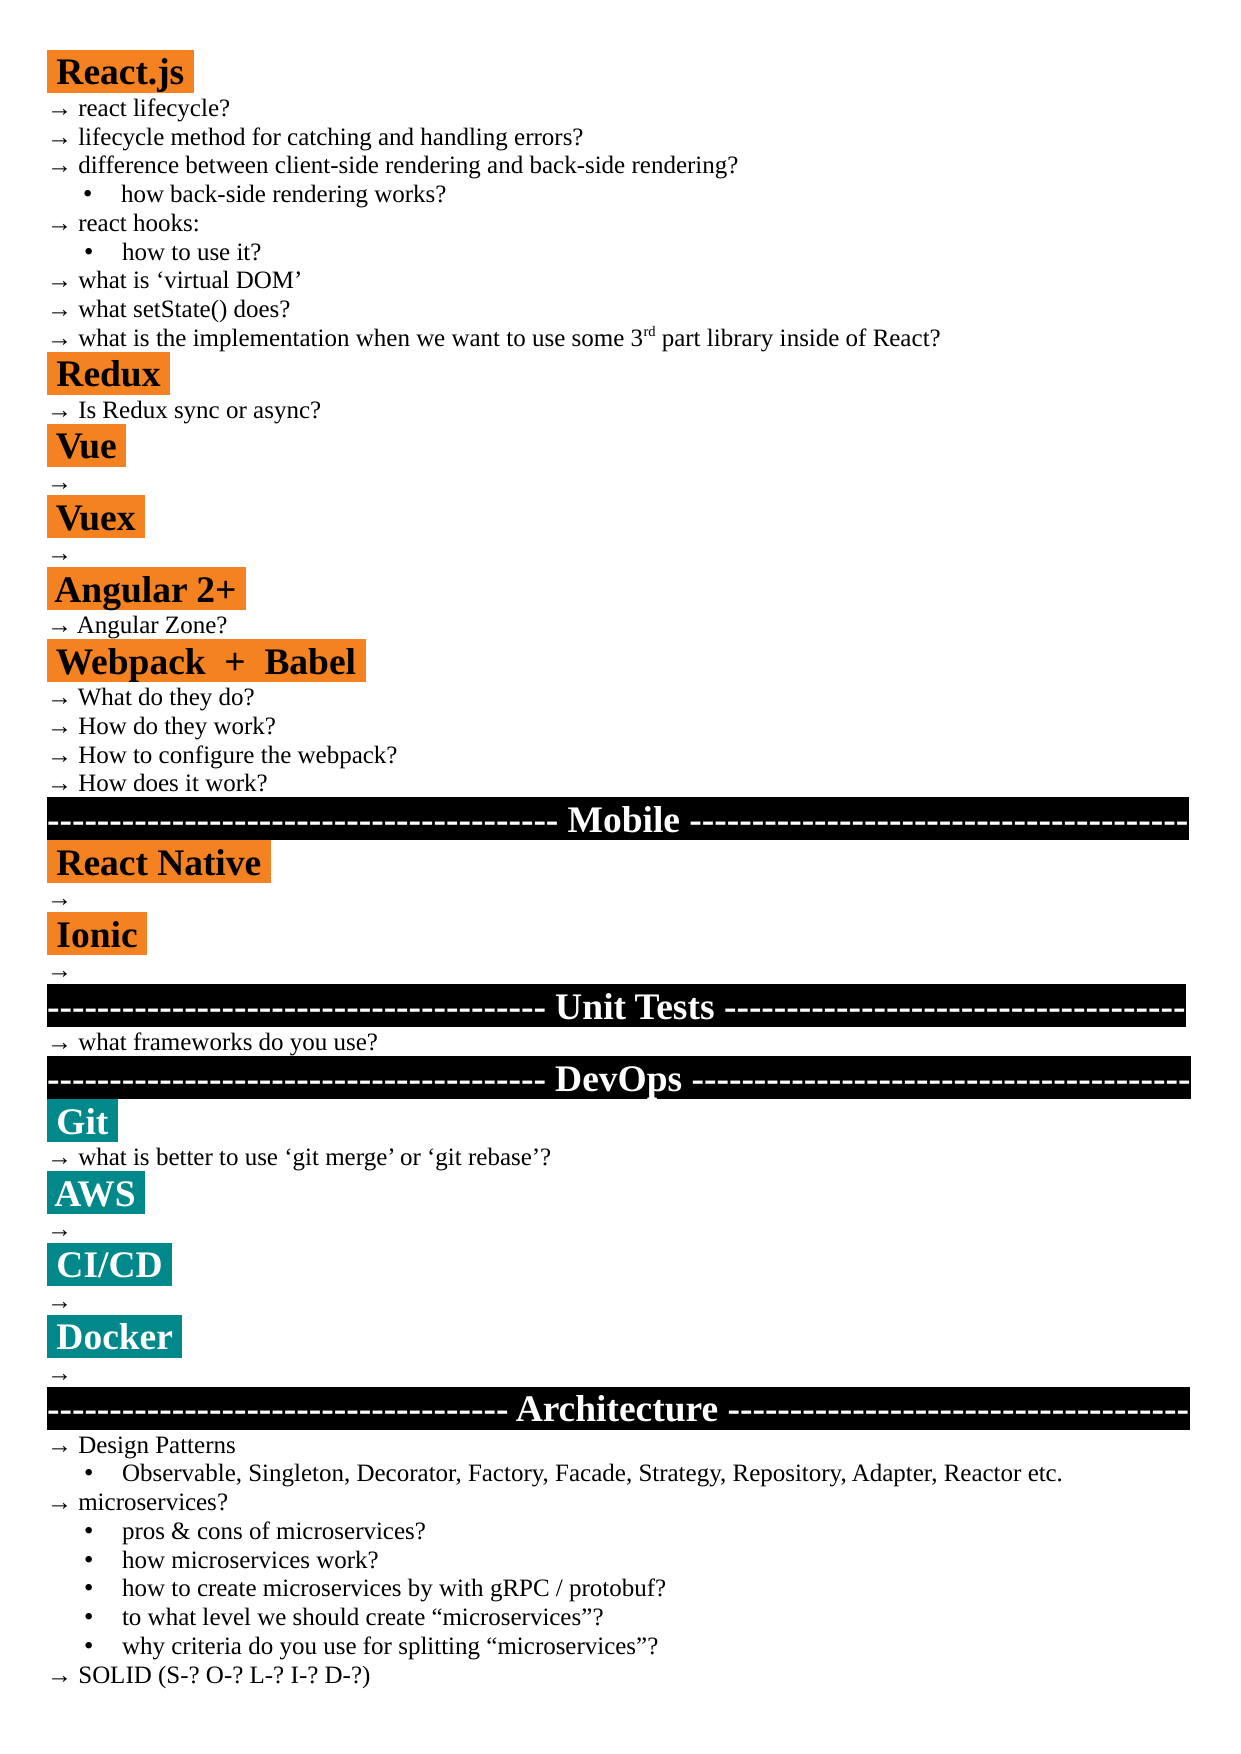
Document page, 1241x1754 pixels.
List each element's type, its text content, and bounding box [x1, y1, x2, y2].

list how microservices work? [84, 1545, 1200, 1573]
text → what is the implementation when we want to use some 3rd part library inside of React? [47, 323, 1200, 352]
text → react hooks: [47, 208, 1200, 237]
text → [47, 1286, 1200, 1315]
text → what is better to use ‘git merge’ or ‘git rebase’? [47, 1142, 1200, 1171]
text Vue [47, 423, 1200, 467]
text → Design Patterns [47, 1430, 1200, 1458]
text → [47, 467, 1200, 495]
text → [47, 1358, 1200, 1387]
text → microservices? [47, 1487, 1200, 1516]
text → difference between client-side rendering and back-side rendering? [47, 150, 1200, 179]
text → what setState() does? [47, 294, 1200, 323]
text Angular 2+ [47, 567, 1200, 610]
text ----------------------------------------- Mobile ---------------------------------------- [47, 797, 1200, 840]
text → SOLID (S-? O-? L-? I-? D-?) [47, 1660, 1200, 1688]
list why criteria do you use for splitting “microservices”? [84, 1631, 1200, 1660]
text → How does it work? [47, 768, 1200, 797]
text → [47, 883, 1200, 912]
text Redux [47, 352, 1200, 395]
list to what level we should create “microservices”? [84, 1602, 1200, 1631]
list how to use it? [84, 237, 1200, 265]
text → what is ‘virtual DOM’ [47, 265, 1200, 294]
text Docker [47, 1315, 1200, 1358]
text CI/CD [47, 1243, 1200, 1286]
text → Is Redux sync or async? [47, 395, 1200, 423]
text ---------------------------------------- Unit Tests ------------------------------------- [47, 984, 1200, 1027]
text → lifecycle method for catching and handling errors? [47, 122, 1200, 150]
text Vuex [47, 495, 1200, 538]
text ---------------------------------------- DevOps ---------------------------------------- [47, 1056, 1200, 1099]
text Webpack + Babel [47, 639, 1200, 682]
list how back-side rendering works? [83, 179, 1200, 208]
text → [47, 538, 1200, 567]
text → react lifecycle? [47, 93, 1200, 122]
text → [47, 955, 1200, 984]
text → How do they work? [47, 711, 1200, 740]
list Observable, Singleton, Decorator, Factory, Facade, Strategy, Repository, Adapter, Reactor etc. [84, 1458, 1200, 1487]
text Ionic [47, 912, 1200, 955]
text AWS [47, 1171, 1200, 1214]
text → Angular Zone? [47, 610, 1200, 639]
list pros & cons of microservices? [84, 1516, 1200, 1545]
text ------------------------------------- Architecture ------------------------------------- [47, 1387, 1200, 1430]
text → [47, 1214, 1200, 1243]
text → what frameworks do you use? [47, 1027, 1200, 1056]
list how to create microservices by with gRPC / protobuf? [84, 1573, 1200, 1602]
text Git [47, 1099, 1200, 1142]
text React Native [47, 840, 1200, 883]
text → How to configure the webpack? [47, 740, 1200, 768]
text React.js [47, 50, 1200, 93]
text → What do they do? [47, 682, 1200, 711]
